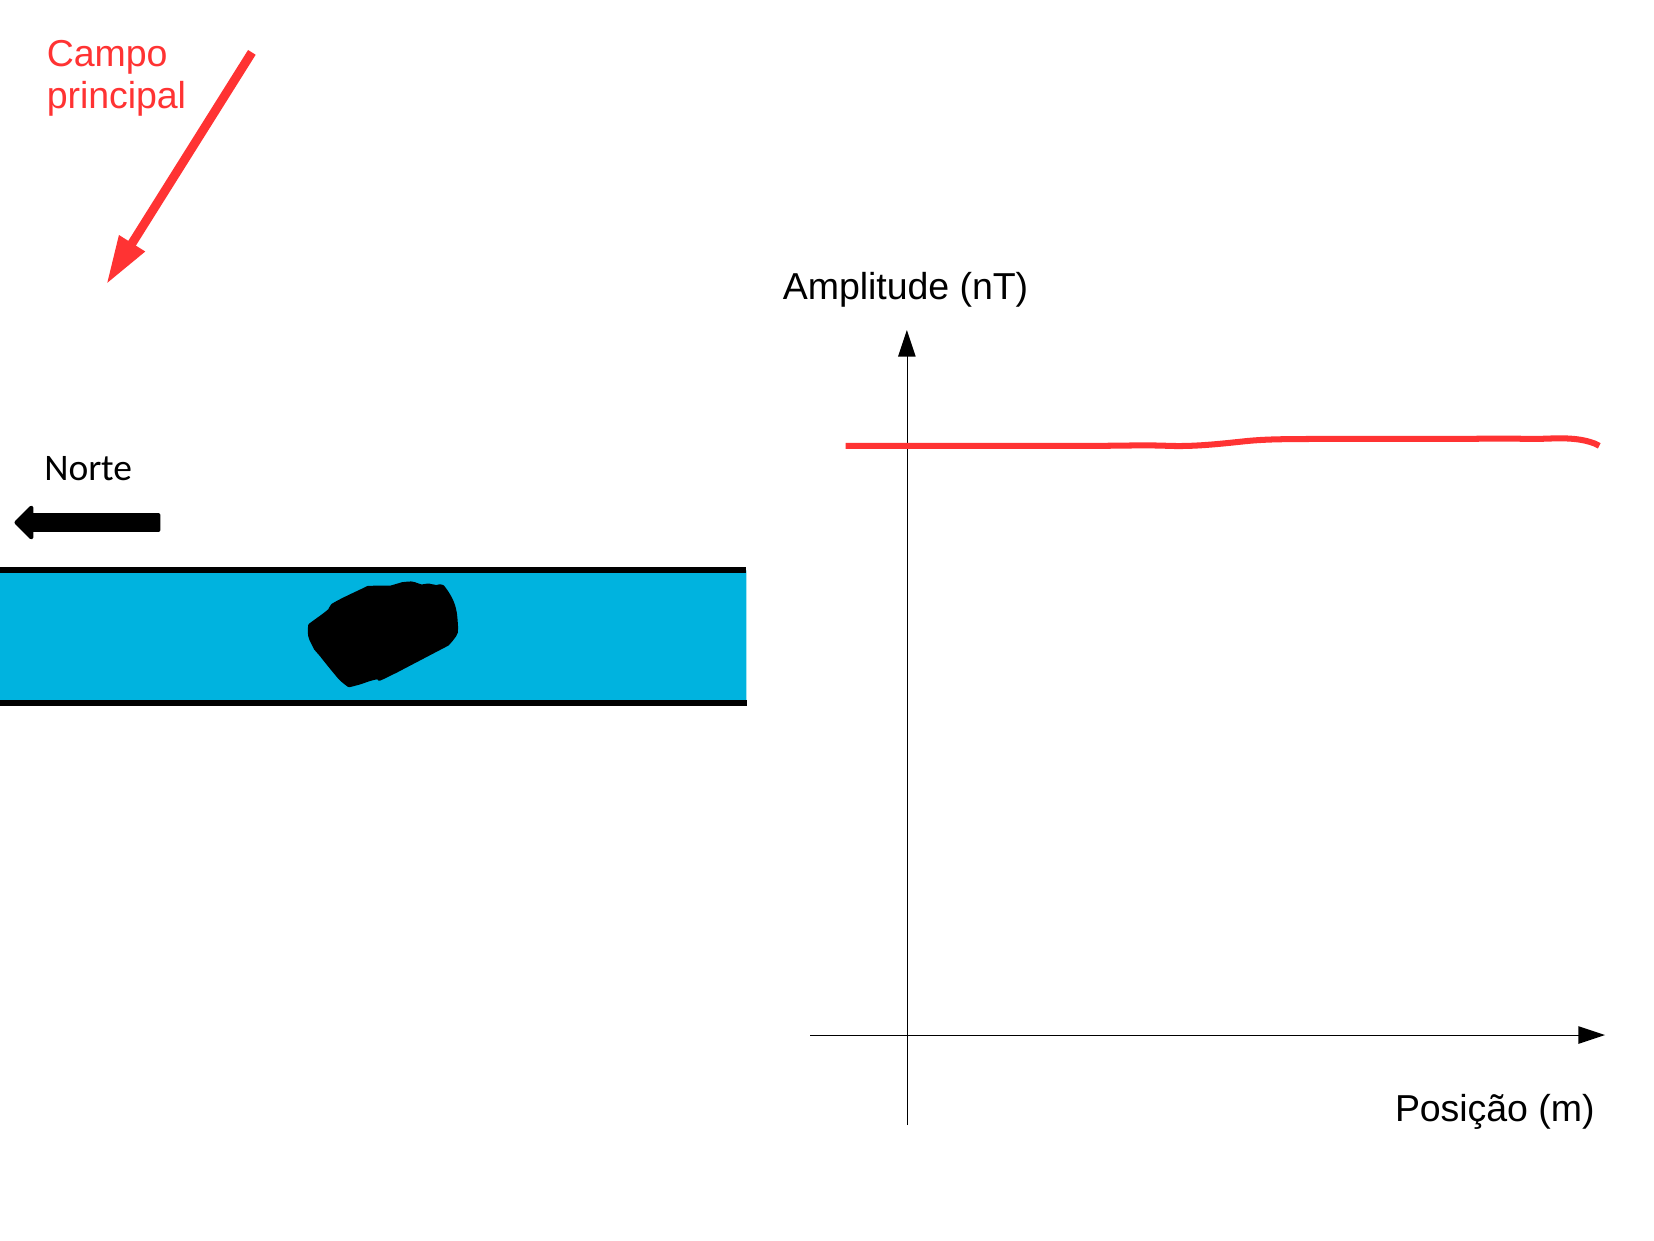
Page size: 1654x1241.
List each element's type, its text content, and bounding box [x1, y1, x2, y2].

text_box Campo principal [32, 25, 257, 124]
text_box [16, 507, 159, 538]
text_box Posição (m) [1380, 1080, 1610, 1137]
text_box Amplitude (nT) [768, 258, 1044, 316]
text_box Norte [17, 435, 160, 496]
text_box [0, 570, 747, 700]
